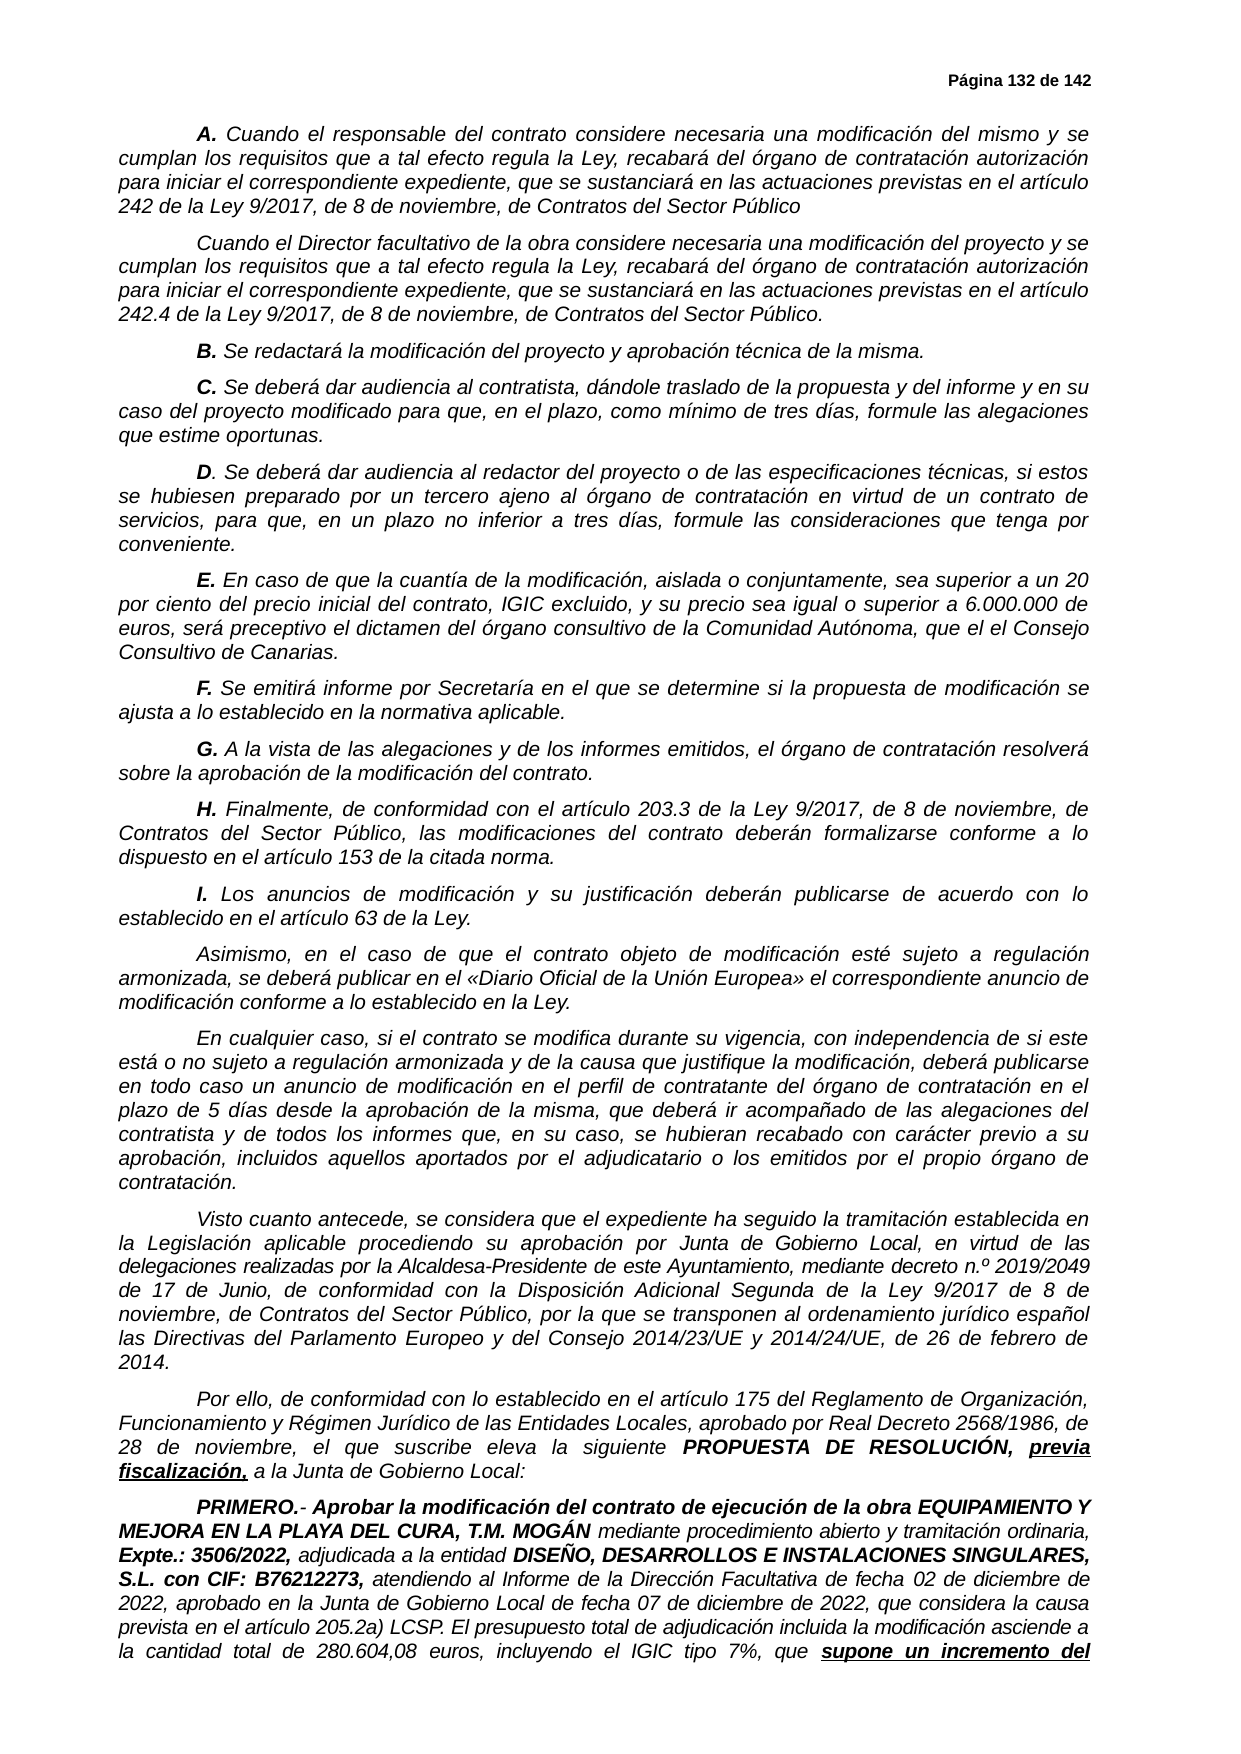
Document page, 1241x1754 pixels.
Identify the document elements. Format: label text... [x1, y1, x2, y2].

text PRIMERO.- Aprobar la modificación del contrato de ejecución de la obra EQUIPAMIENTO Y MEJORA EN LA PLAYA DEL CURA, T.M. MOGÁN mediante procedimiento abierto y tramitación ordinaria, Expte.: 3506/2022, adjudicada a la entidad DISEÑO, DESARROLLOS E INSTALACIONES SINGULARES, S.L. con CIF: B76212273, atendiendo al Informe de la Dirección Facultativa de fecha 02 de diciembre de 2022, aprobado en la Junta de Gobierno Local de fecha 07 de diciembre de 2022, que considera la causa prevista en el artículo 205.2a) LCSP. El presupuesto total de adjudicación incluida la modificación asciende a la cantidad total de 280.604,08 euros, incluyendo el IGIC tipo 7%, que supone un incremento del [118, 1495, 1092, 1663]
text E. En caso de que la cuantía de la modificación, aislada o conjuntamente, sea superior a un 20 por ciento del precio inicial del contrato, IGIC excluido, y su precio sea igual o superior a 6.000.000 de euros, será preceptivo el dictamen del órgano consultivo de la Comunidad Autónoma, que el el Consejo Consultivo de Canarias. [118, 568, 1092, 664]
text C. Se deberá dar audiencia al contratista, dándole traslado de la propuesta y del informe y en su caso del proyecto modificado para que, en el plazo, como mínimo de tres días, formule las alegaciones que estime oportunas. [118, 375, 1092, 447]
text Cuando el Director facultativo de la obra considere necesaria una modificación del proyecto y se cumplan los requisitos que a tal efecto regula la Ley, recabará del órgano de contratación autorización para iniciar el correspondiente expediente, que se sustanciará en las actuaciones previstas en el artículo 242.4 de la Ley 9/2017, de 8 de noviembre, de Contratos del Sector Público. [118, 230, 1092, 326]
text En cualquier caso, si el contrato se modifica durante su vigencia, con independencia de si este está o no sujeto a regulación armonizada y de la causa que justifique la modificación, deberá publicarse en todo caso un anuncio de modificación en el perfil de contratante del órgano de contratación en el plazo de 5 días desde la aprobación de la misma, que deberá ir acompañado de las alegaciones del contratista y de todos los informes que, en su caso, se hubieran recabado con carácter previo a su aprobación, incluidos aquellos aportados por el adjudicatario o los emitidos por el propio órgano de contratación. [118, 1026, 1092, 1194]
text B. Se redactará la modificación del proyecto y aprobación técnica de la misma. [118, 339, 1092, 363]
text I. Los anuncios de modificación y su justificación deberán publicarse de acuerdo con lo establecido en el artículo 63 de la Ley. [118, 881, 1092, 929]
text Asimismo, en el caso de que el contrato objeto de modificación esté sujeto a regulación armonizada, se deberá publicar en el «Diario Oficial de la Unión Europea» el correspondiente anuncio de modificación conforme a lo establecido en la Ley. [118, 942, 1092, 1014]
text D. Se deberá dar audiencia al redactor del proyecto o de las especificaciones técnicas, si estos se hubiesen preparado por un tercero ajeno al órgano de contratación en virtud de un contrato de servicios, para que, en un plazo no inferior a tres días, formule las consideraciones que tenga por conveniente. [118, 459, 1092, 555]
text Por ello, de conformidad con lo establecido en el artículo 175 del Reglamento de Organización, Funcionamiento y Régimen Jurídico de las Entidades Locales, aprobado por Real Decreto 2568/1986, de 28 de noviembre, el que suscribe eleva la siguiente PROPUESTA DE RESOLUCIÓN, previa fiscalización, a la Junta de Gobierno Local: [118, 1387, 1092, 1482]
text A. Cuando el responsable del contrato considere necesaria una modificación del mismo y se cumplan los requisitos que a tal efecto regula la Ley, recabará del órgano de contratación autorización para iniciar el correspondiente expediente, que se sustanciará en las actuaciones previstas en el artículo 242 de la Ley 9/2017, de 8 de noviembre, de Contratos del Sector Público [118, 122, 1092, 218]
text F. Se emitirá informe por Secretaría en el que se determine si la propuesta de modificación se ajusta a lo establecido en la normativa aplicable. [118, 676, 1092, 724]
text H. Finalmente, de conformidad con el artículo 203.3 de la Ley 9/2017, de 8 de noviembre, de Contratos del Sector Público, las modificaciones del contrato deberán formalizarse conforme a lo dispuesto en el artículo 153 de la citada norma. [118, 797, 1092, 869]
text G. A la vista de las alegaciones y de los informes emitidos, el órgano de contratación resolverá sobre la aprobación de la modificación del contrato. [118, 737, 1092, 784]
text Visto cuanto antecede, se considera que el expediente ha seguido la tramitación establecida en la Legislación aplicable procediendo su aprobación por Junta de Gobierno Local, en virtud de las delegaciones realizadas por la Alcaldesa-Presidente de este Ayuntamiento, mediante decreto n.º 2019/2049 de 17 de Junio, de conformidad con la Disposición Adicional Segunda de la Ley 9/2017 de 8 de noviembre, de Contratos del Sector Público, por la que se transponen al ordenamiento jurídico español las Directivas del Parlamento Europeo y del Consejo 2014/23/UE y 2014/24/UE, de 26 de febrero de 2014. [118, 1206, 1092, 1374]
